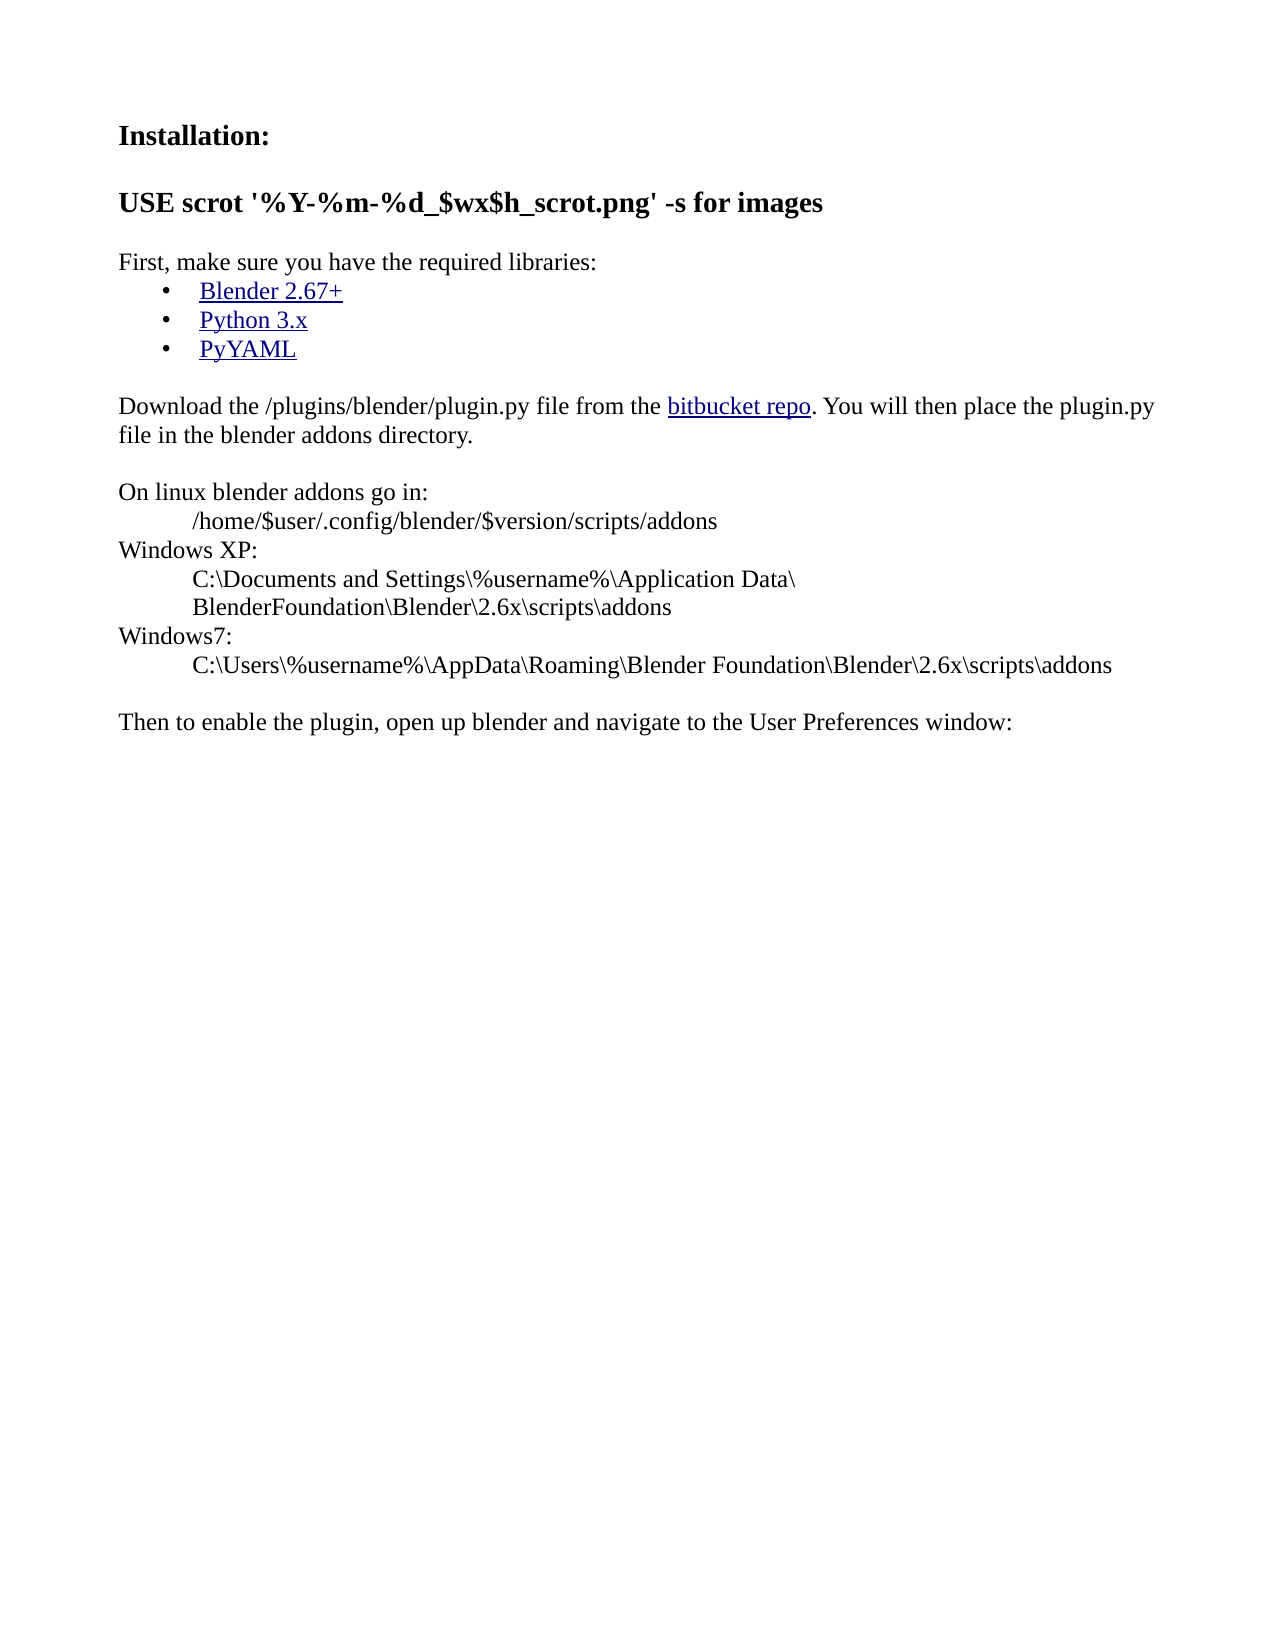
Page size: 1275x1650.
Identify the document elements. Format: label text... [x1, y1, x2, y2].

list Blender 2.67+ [162, 276, 1157, 305]
text Windows XP: [118, 535, 1157, 564]
text BlenderFoundation\Blender\2.6x\scripts\addons [118, 592, 1157, 621]
text Then to enable the plugin, open up blender and navigate to the User Preferences window: [118, 707, 1157, 736]
text Windows7: [118, 621, 1157, 650]
text C:\Users\%username%\AppData\Roaming\Blender Foundation\Blender\2.6x\scripts\addons [118, 650, 1157, 679]
text USE scrot '%Y-%m-%d_$wx$h_scrot.png' -s for images [118, 185, 1157, 219]
list PyYAML [162, 334, 1157, 362]
text Installation: [118, 118, 1157, 152]
text First, make sure you have the required libraries: [118, 247, 1157, 276]
list Python 3.x [162, 305, 1157, 334]
text /home/$user/.config/blender/$version/scripts/addons [118, 506, 1157, 535]
text On linux blender addons go in: [118, 477, 1157, 506]
text Download the /plugins/blender/plugin.py file from the bitbucket repo. You will then place the plugin.py file in the blender addons directory. [118, 391, 1157, 449]
text C:\Documents and Settings\%username%\Application Data\ [118, 564, 1157, 592]
